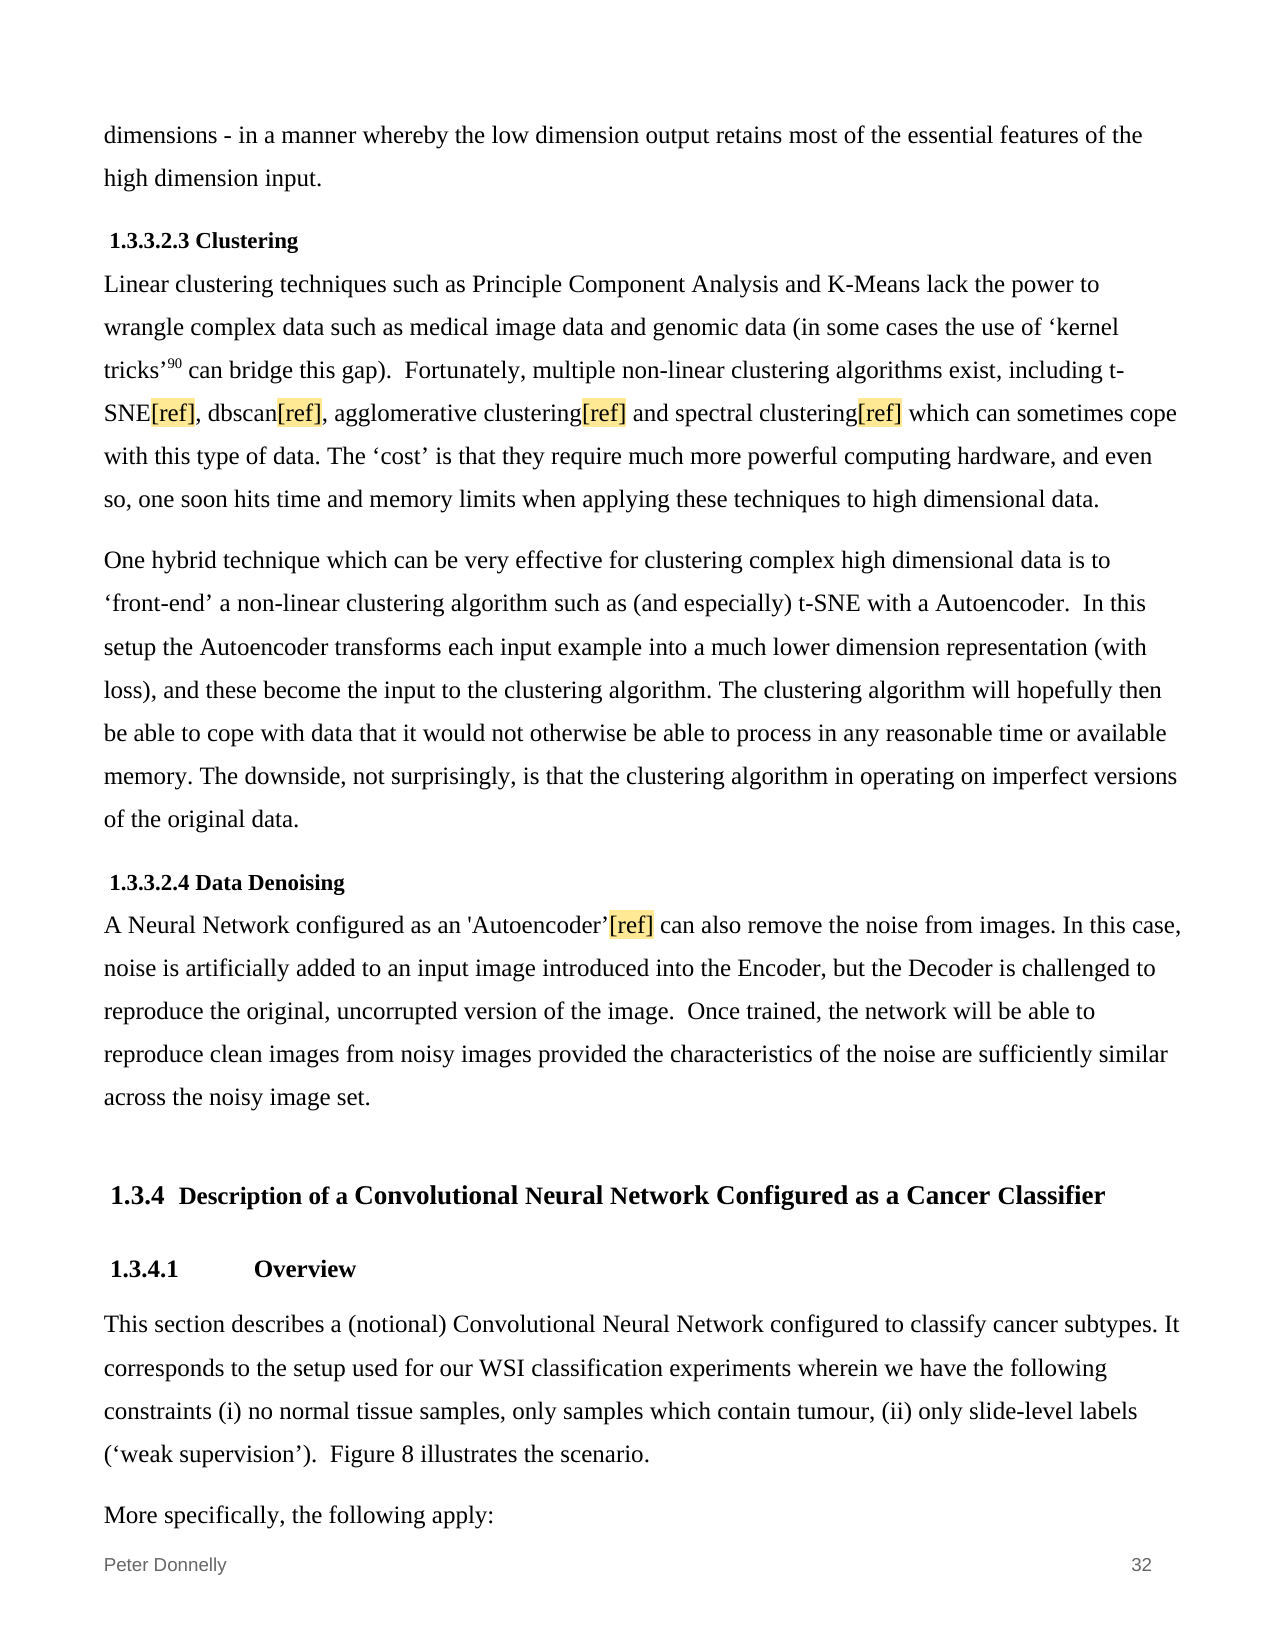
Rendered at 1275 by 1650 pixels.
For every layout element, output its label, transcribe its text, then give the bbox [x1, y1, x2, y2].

subtitle Data Denoising [103, 868, 1181, 895]
text This section describes a (notional) Convolutional Neural Network configured to classify cancer subtypes. It corresponds to the setup used for our WSI classification experiments wherein we have the following constraints (i) no normal tissue samples, only samples which contain tumour, (ii) only slide-level labels (‘weak supervision’). Figure 8 illustrates the scenario. [103, 1309, 1181, 1468]
text Linear clustering techniques such as Principle Component Analysis and K-Means lack the power to wrangle complex data such as medical image data and genomic data (in some cases the use of ‘kernel tricks’ can bridge this gap). Fortunately, multiple non-linear clustering algorithms exist, including t-SNE[ref], dbscan[ref], agglomerative clustering[ref] and spectral clustering[ref] which can sometimes cope with this type of data. The ‘cost’ is that they require much more powerful computing hardware, and even so, one soon hits time and memory limits when applying these techniques to high dimensional data. [103, 269, 1181, 513]
text More specifically, the following apply: [103, 1500, 1181, 1528]
text dimensions - in a manner whereby the low dimension output retains most of the essential features of the high dimension input. [103, 120, 1181, 192]
subtitle Description of a Convolutional Neural Network Configured as a Cancer Classifier [103, 1179, 1181, 1210]
text One hybrid technique which can be very effective for clustering complex high dimensional data is to ‘front-end’ a non-linear clustering algorithm such as (and especially) t-SNE with a Autoencoder. In this setup the Autoencoder transforms each input example into a much lower dimension representation (with loss), and these become the input to the clustering algorithm. The clustering algorithm will hopefully then be able to cope with data that it would not otherwise be able to process in any reasonable time or available memory. The downside, not surprisingly, is that the clustering algorithm in operating on imperfect versions of the original data. [103, 545, 1181, 833]
subtitle Overview [103, 1254, 1181, 1283]
text A Neural Network configured as an 'Autoencoder’[ref] can also remove the noise from images. In this case, noise is artificially added to an input image introduced into the Encoder, but the Decoder is challenged to reproduce the original, uncorrupted version of the image. Once trained, the network will be able to reproduce clean images from noisy images provided the characteristics of the noise are sufficiently similar across the noisy image set. [103, 910, 1181, 1111]
subtitle Clustering [103, 227, 1181, 254]
